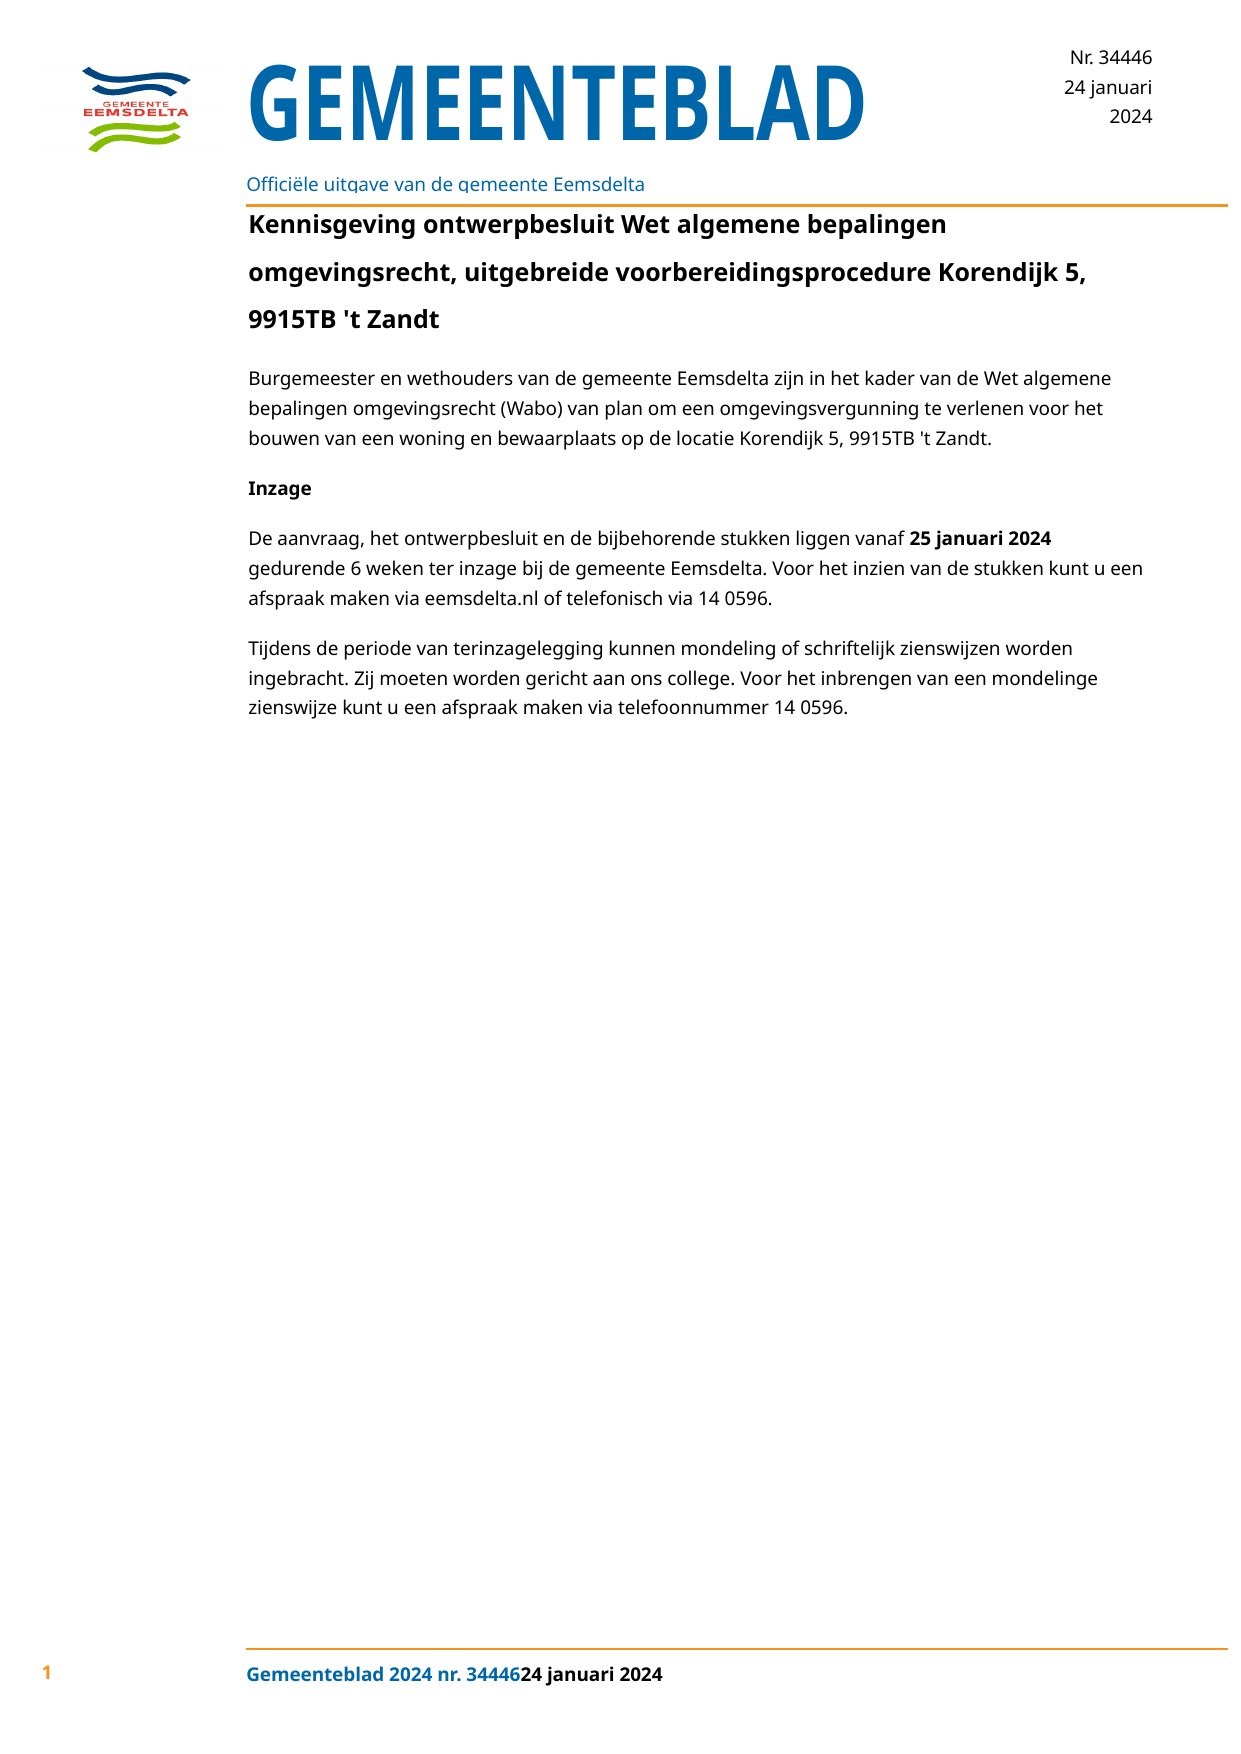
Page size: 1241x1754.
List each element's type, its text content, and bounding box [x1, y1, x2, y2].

text Tijdens de periode van terinzagelegging kunnen mondeling of schriftelijk zienswijzen worden ingebracht. Zij moeten worden gericht aan ons college. Voor het inbrengen van een mondelinge zienswijze kunt u een afspraak maken via telefoonnummer 14 0596. [248, 635, 1152, 720]
picture [41, 47, 231, 172]
text Burgemeester en wethouders van de gemeente Eemsdelta zijn in het kader van de Wet algemene bepalingen omgevingsrecht (Wabo) van plan om een omgevingsvergunning te verlenen voor het bouwen van een woning en bewaarplaats op de locatie Korendijk 5, 9915TB 't Zandt. [248, 366, 1152, 450]
text De aanvraag, het ontwerpbesluit en de bijbehorende stukken liggen vanaf 25 januari 2024 gedurende 6 weken ter inzage bij de gemeente Eemsdelta. Voor het inzien van de stukken kunt u een afspraak maken via eemsdelta.nl of telefonisch via 14 0596. [248, 526, 1152, 610]
text Kennisgeving ontwerpbesluit Wet algemene bepalingen omgevingsrecht, uitgebreide voorbereidingsprocedure Korendijk 5, 9915TB 't Zandt [248, 207, 1152, 336]
text Inzage [248, 475, 1152, 501]
